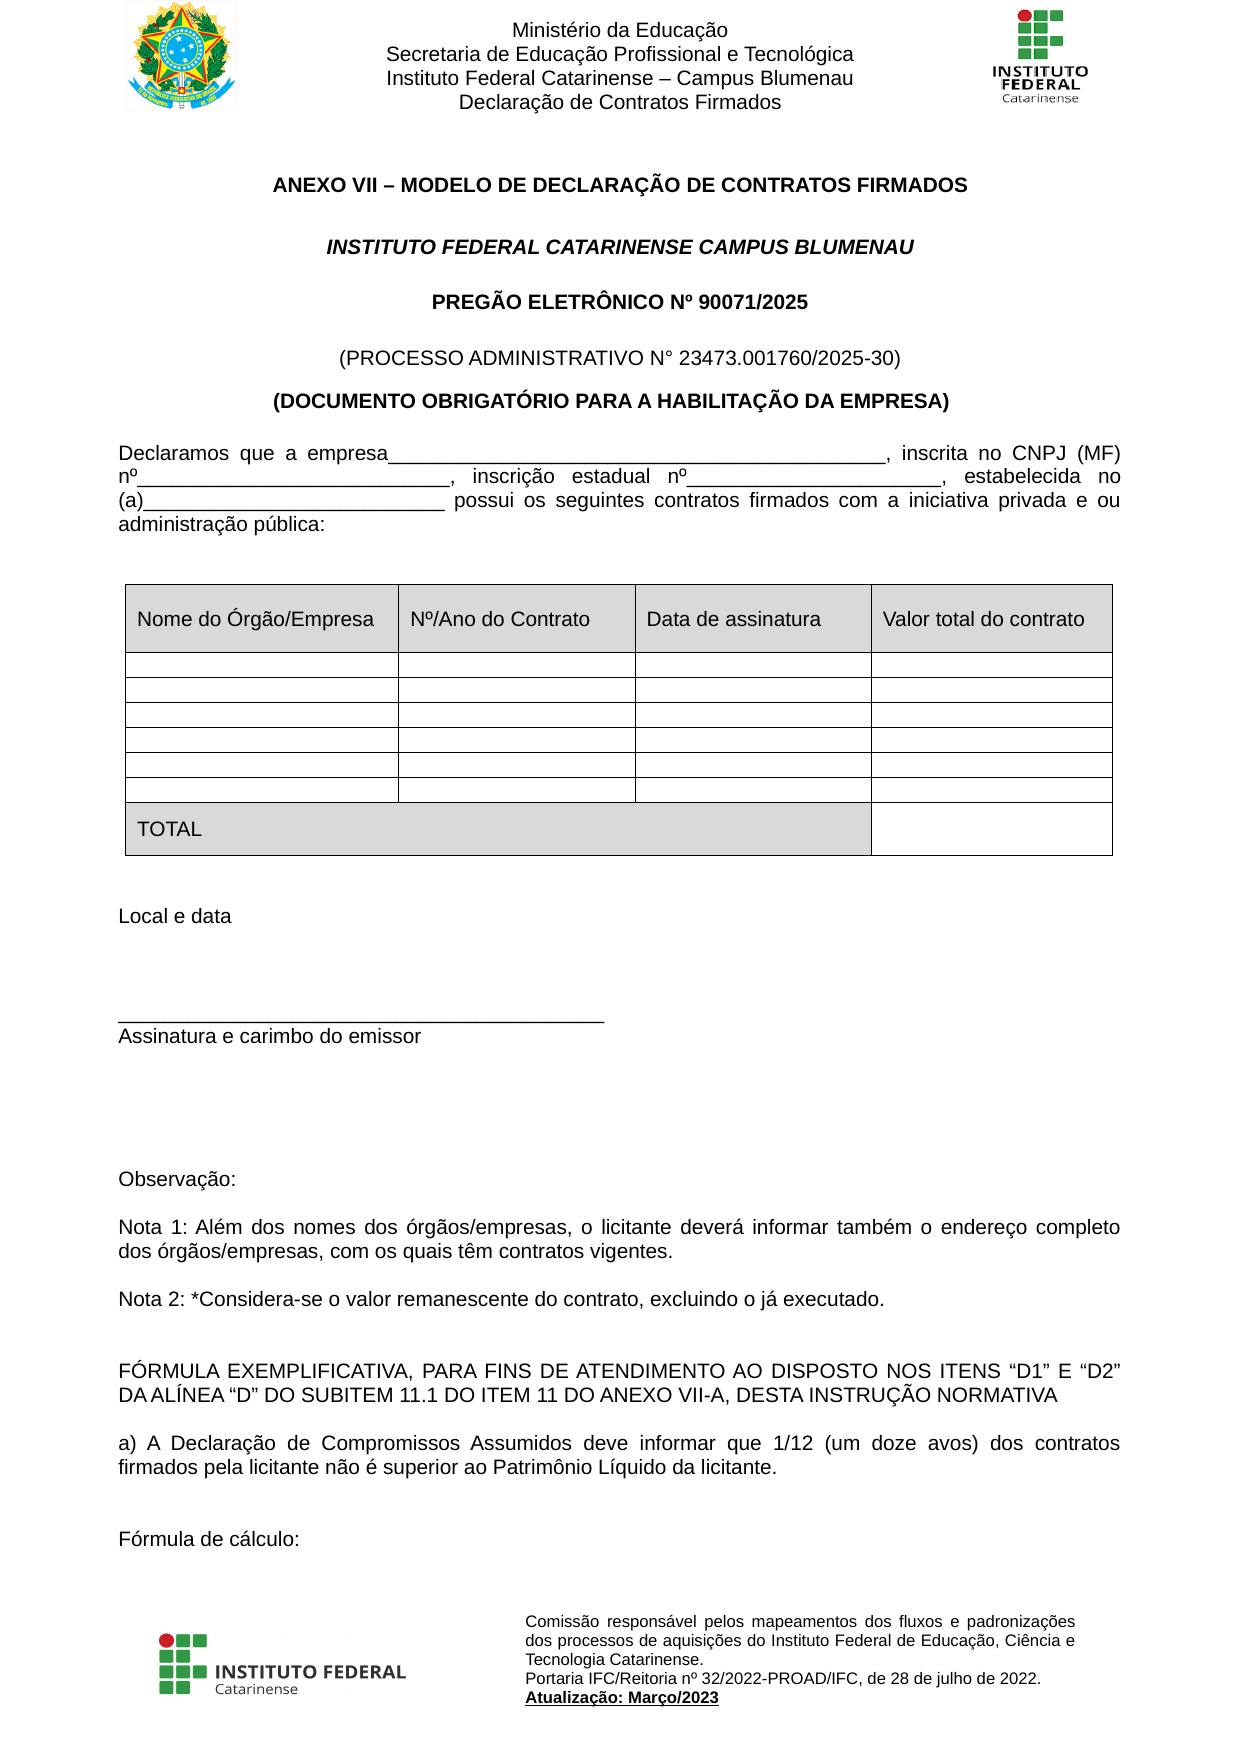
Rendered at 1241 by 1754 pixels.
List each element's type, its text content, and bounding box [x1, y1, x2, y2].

table_cell [636, 653, 871, 677]
text Fórmula de cálculo: [118, 1527, 1122, 1551]
table_cell [399, 653, 635, 677]
text FÓRMULA EXEMPLIFICATIVA, PARA FINS DE ATENDIMENTO AO DISPOSTO NOS ITENS “D1” E “D2” DA ALÍNEA “D” DO SUBITEM 11.1 DO ITEM 11 DO ANEXO VII-A, DESTA INSTRUÇÃO NORMATIVA [118, 1359, 1122, 1407]
table_cell [126, 728, 398, 752]
table_cell [636, 678, 871, 702]
table_cell [872, 678, 1112, 702]
table_cell [636, 753, 871, 777]
text Local e data [118, 904, 1122, 928]
table_cell [636, 778, 871, 802]
text (documento obrigatório para a habilitação da empresa) [118, 389, 1104, 413]
text __________________________________________ [118, 999, 1122, 1023]
text PREGÃO ELETRÔNICO Nº 90071/2025 [118, 290, 1122, 314]
picture [197, 84, 235, 109]
table_cell [126, 678, 398, 702]
table_cell [872, 753, 1112, 777]
picture [128, 2, 235, 109]
text ANEXO VII – MODELO DE DECLARAÇÃO DE CONTRATOS FIRMADOS [118, 173, 1122, 197]
table_header Nome do Órgão/Empresa [126, 585, 398, 652]
text Declaramos que a empresa___________________________________________, inscrita no CNPJ (MF) nº___________________________, inscrição estadual nº______________________, estabelecida no (a)__________________________ possui os seguintes contratos firmados com a iniciativa privada e ou administração pública: [118, 440, 1122, 536]
table_cell [126, 778, 398, 802]
table_cell [399, 753, 635, 777]
text a) A Declaração de Compromissos Assumidos deve informar que 1/12 (um doze avos) dos contratos firmados pela licitante não é superior ao Patrimônio Líquido da licitante. [118, 1431, 1122, 1479]
text Nota 1: Além dos nomes dos órgãos/empresas, o licitante deverá informar também o endereço completo dos órgãos/empresas, com os quais têm contratos vigentes. [118, 1215, 1122, 1263]
text INSTITUTO FEDERAL CATARINENSE CAMPUS BLUMENAU [118, 234, 1122, 258]
text Observação: [118, 1167, 1122, 1191]
table_cell [636, 703, 871, 727]
table_cell [872, 803, 1112, 855]
table_header Valor total do contrato [872, 585, 1112, 652]
table_cell [126, 753, 398, 777]
picture [128, 83, 167, 109]
picture [145, 1621, 420, 1707]
text Nota 2: *Considera-se o valor remanescente do contrato, excluindo o já executado. [118, 1287, 1122, 1311]
text Assinatura e carimbo do emissor [118, 1023, 1122, 1047]
table_cell [399, 778, 635, 802]
table_header Data de assinatura [636, 585, 871, 652]
table_cell [636, 728, 871, 752]
table_cell [399, 728, 635, 752]
table_cell [872, 728, 1112, 752]
table_header Nº/Ano do Contrato [399, 585, 635, 652]
picture [204, 88, 217, 96]
table_cell [872, 653, 1112, 677]
table_cell [872, 703, 1112, 727]
table_cell [399, 703, 635, 727]
table_cell [399, 678, 635, 702]
table_cell [126, 653, 398, 677]
table_cell [872, 778, 1112, 802]
table_cell TOTAL [126, 803, 871, 855]
table_cell [126, 703, 398, 727]
picture [980, 0, 1102, 112]
text (Processo Administrativo n° 23473.001760/2025-30) [118, 346, 1122, 369]
